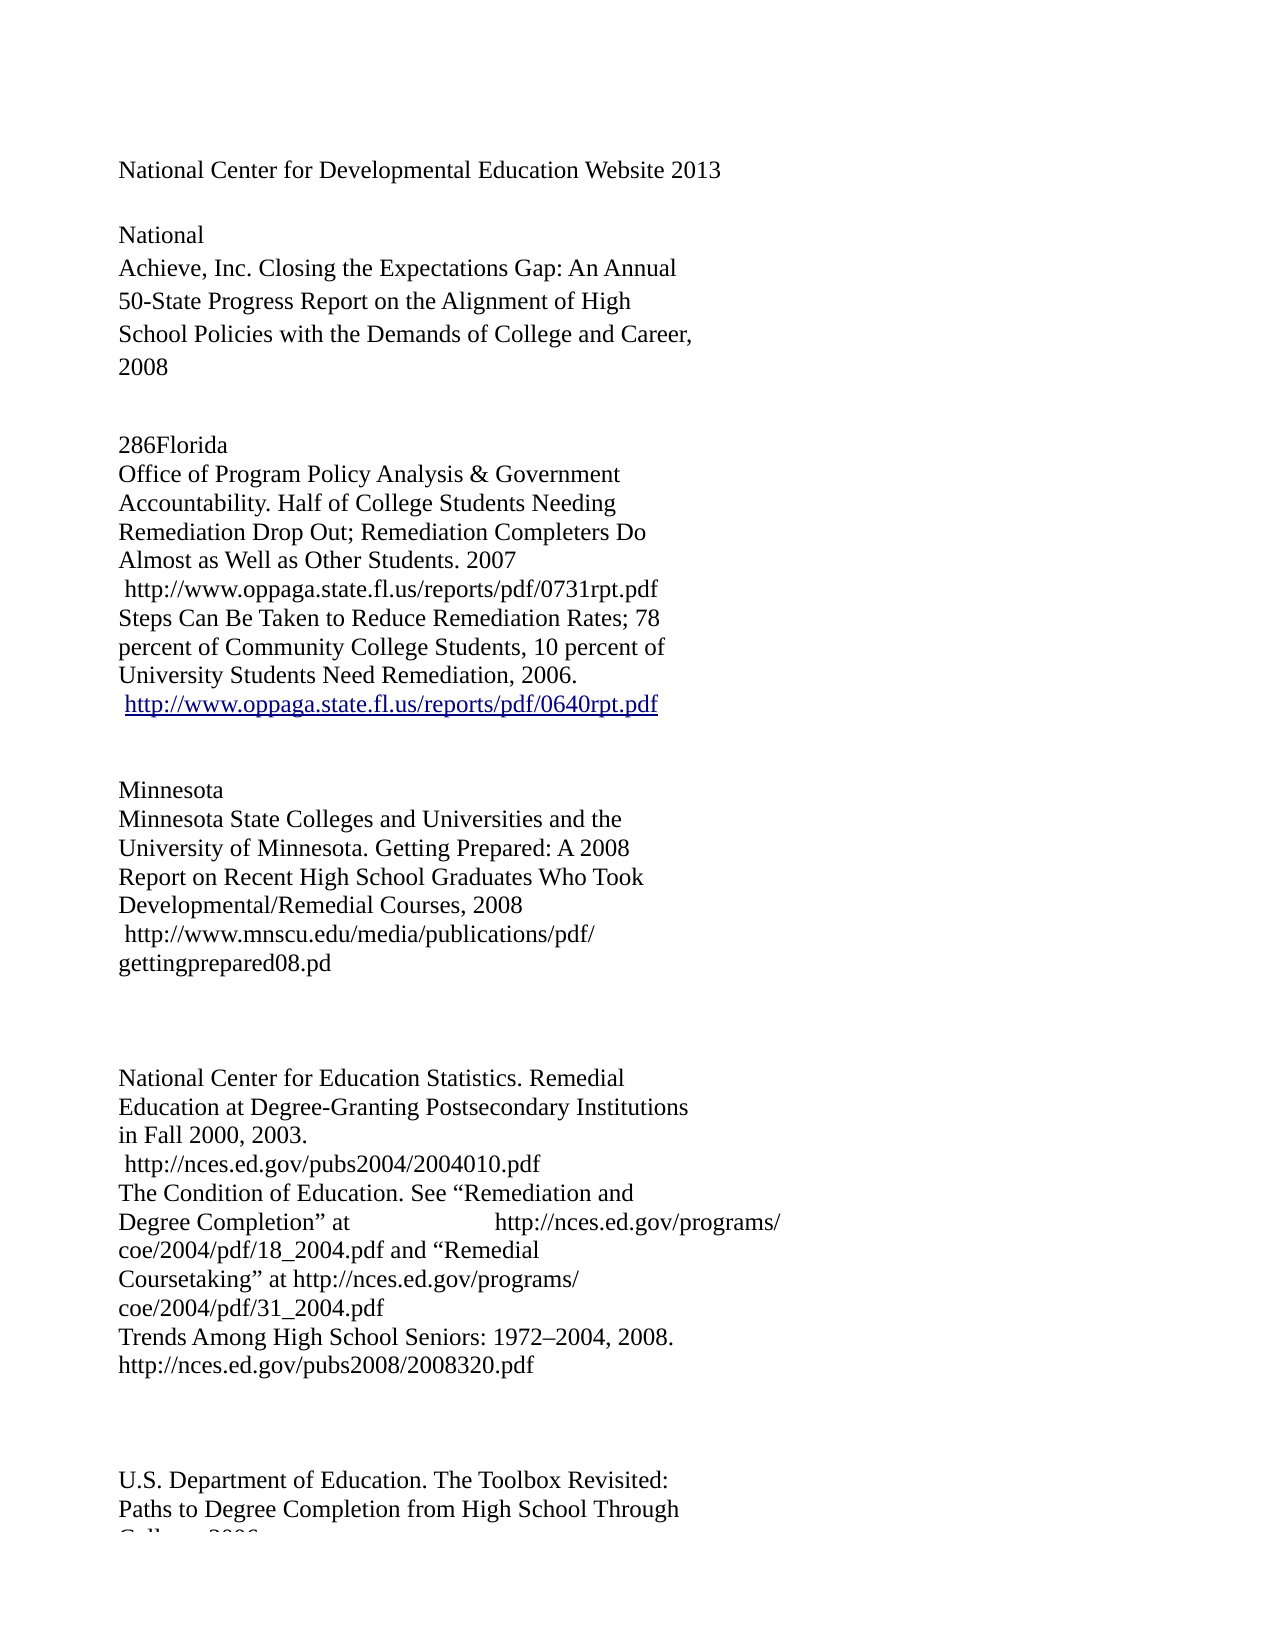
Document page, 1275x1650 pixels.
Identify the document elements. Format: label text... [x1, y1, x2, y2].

text 2008 [118, 348, 1157, 381]
text National [118, 217, 1157, 249]
text 50-State Progress Report on the Alignment of High [118, 282, 1157, 315]
text School Policies with the Demands of College and Career, [118, 315, 1157, 348]
text Achieve, Inc. Closing the Expectations Gap: An Annual [118, 249, 1157, 282]
text National Center for Developmental Education Website 2013 [118, 151, 1157, 184]
